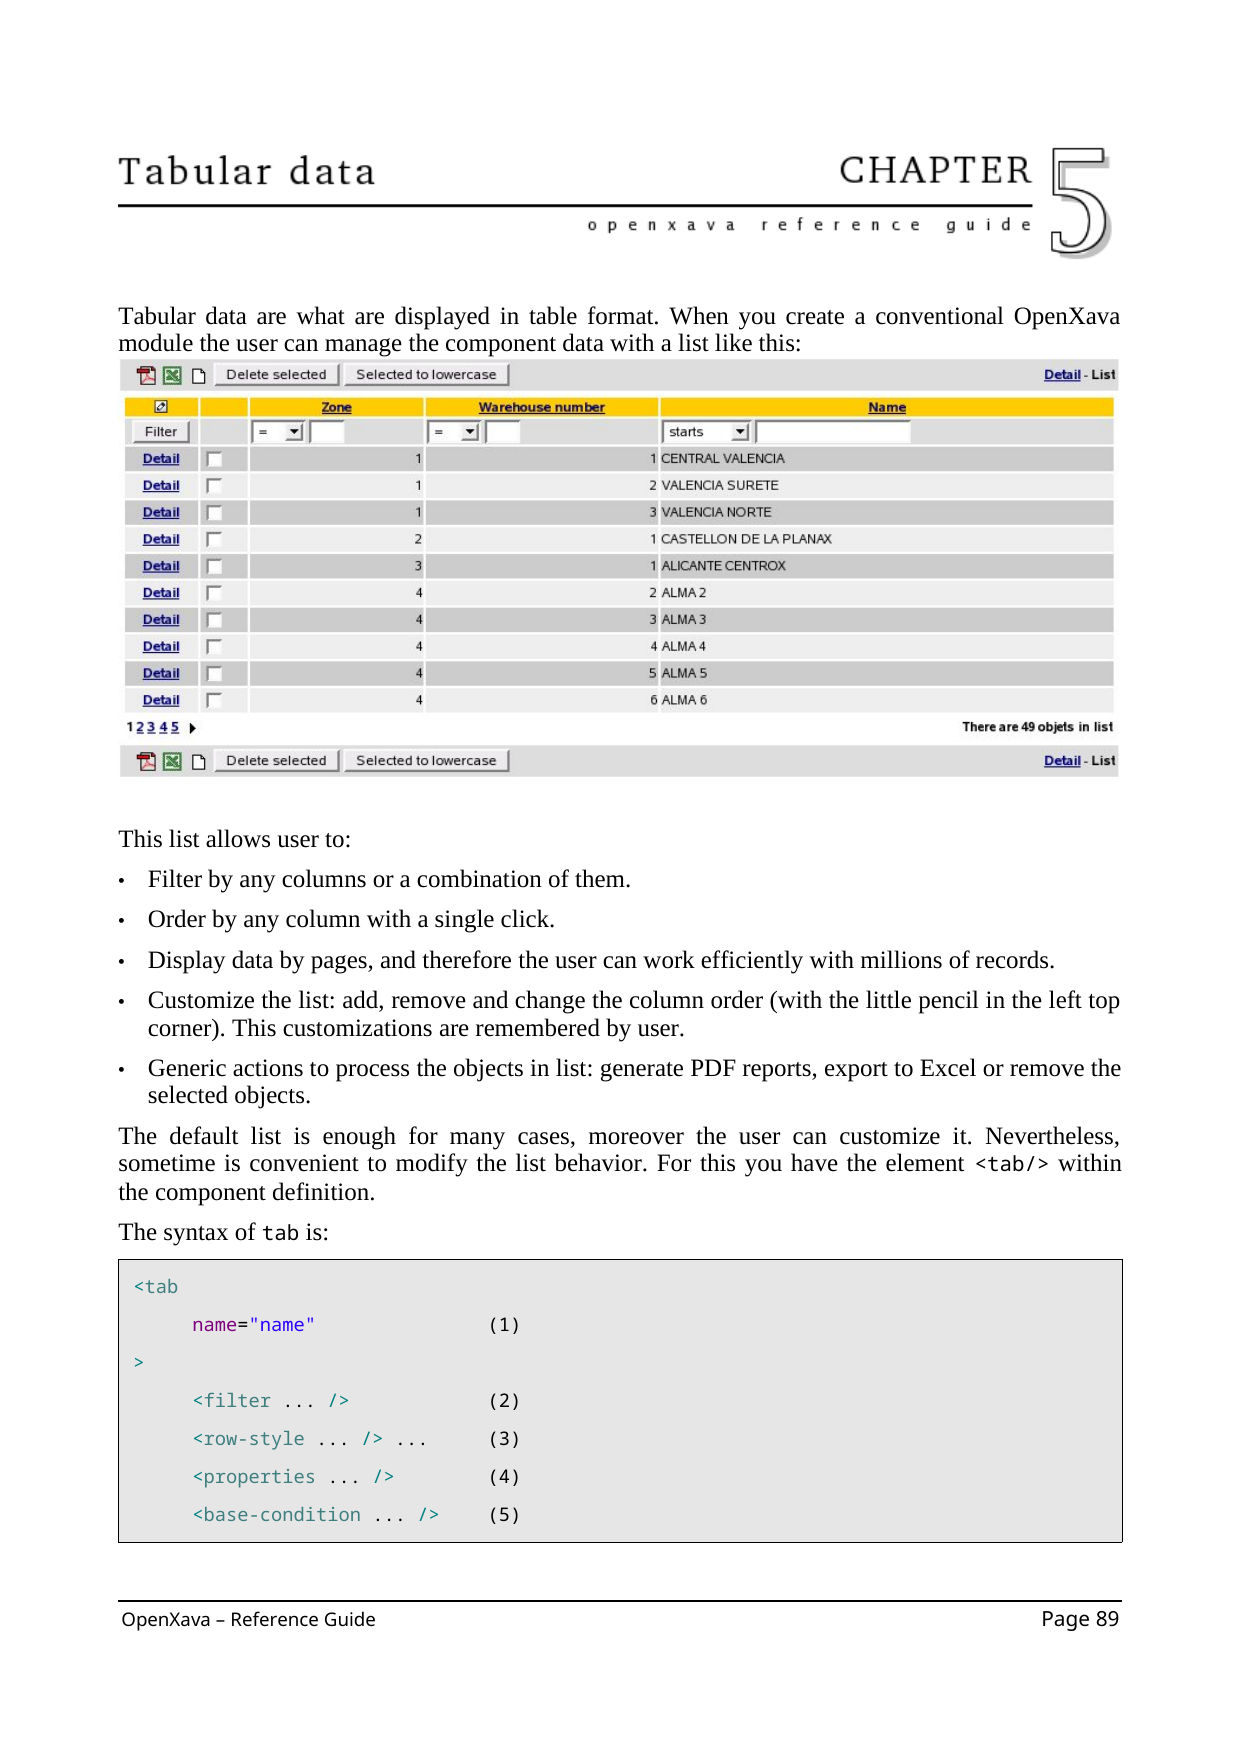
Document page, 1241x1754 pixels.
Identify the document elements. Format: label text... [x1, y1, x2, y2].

text This list allows user to: [118, 825, 1122, 853]
text > [119, 1335, 1122, 1373]
text The default list is enough for many cases, moreover the user can customize it. Nevertheless, sometime is convenient to modify the list behavior. For this you have the element <tab/> within the component definition. [118, 1122, 1122, 1206]
picture [118, 357, 1122, 785]
list Display data by pages, and therefore the user can work efficiently with millions of records. [118, 946, 1122, 973]
text <tab [119, 1260, 1122, 1297]
list Generic actions to process the objects in list: generate PDF reports, export to Excel or remove the selected objects. [118, 1054, 1122, 1109]
text <filter ... /> (2) [119, 1373, 1122, 1411]
text Tabular data are what are displayed in table format. When you create a conventional OpenXava module the user can manage the component data with a list like this: [118, 302, 1122, 357]
text name="name" (1) [119, 1297, 1122, 1335]
picture [118, 118, 1122, 288]
list Order by any column with a single click. [118, 906, 1122, 933]
text <base-condition ... /> (5) [119, 1487, 1122, 1542]
text <row-style ... /> ... (3) [119, 1411, 1122, 1449]
text <properties ... /> (4) [119, 1449, 1122, 1487]
text The syntax of tab is: [118, 1218, 1122, 1246]
list Customize the list: add, remove and change the column order (with the little pencil in the left top corner). This customizations are remembered by user. [118, 986, 1122, 1041]
list Filter by any columns or a combination of them. [118, 865, 1122, 893]
